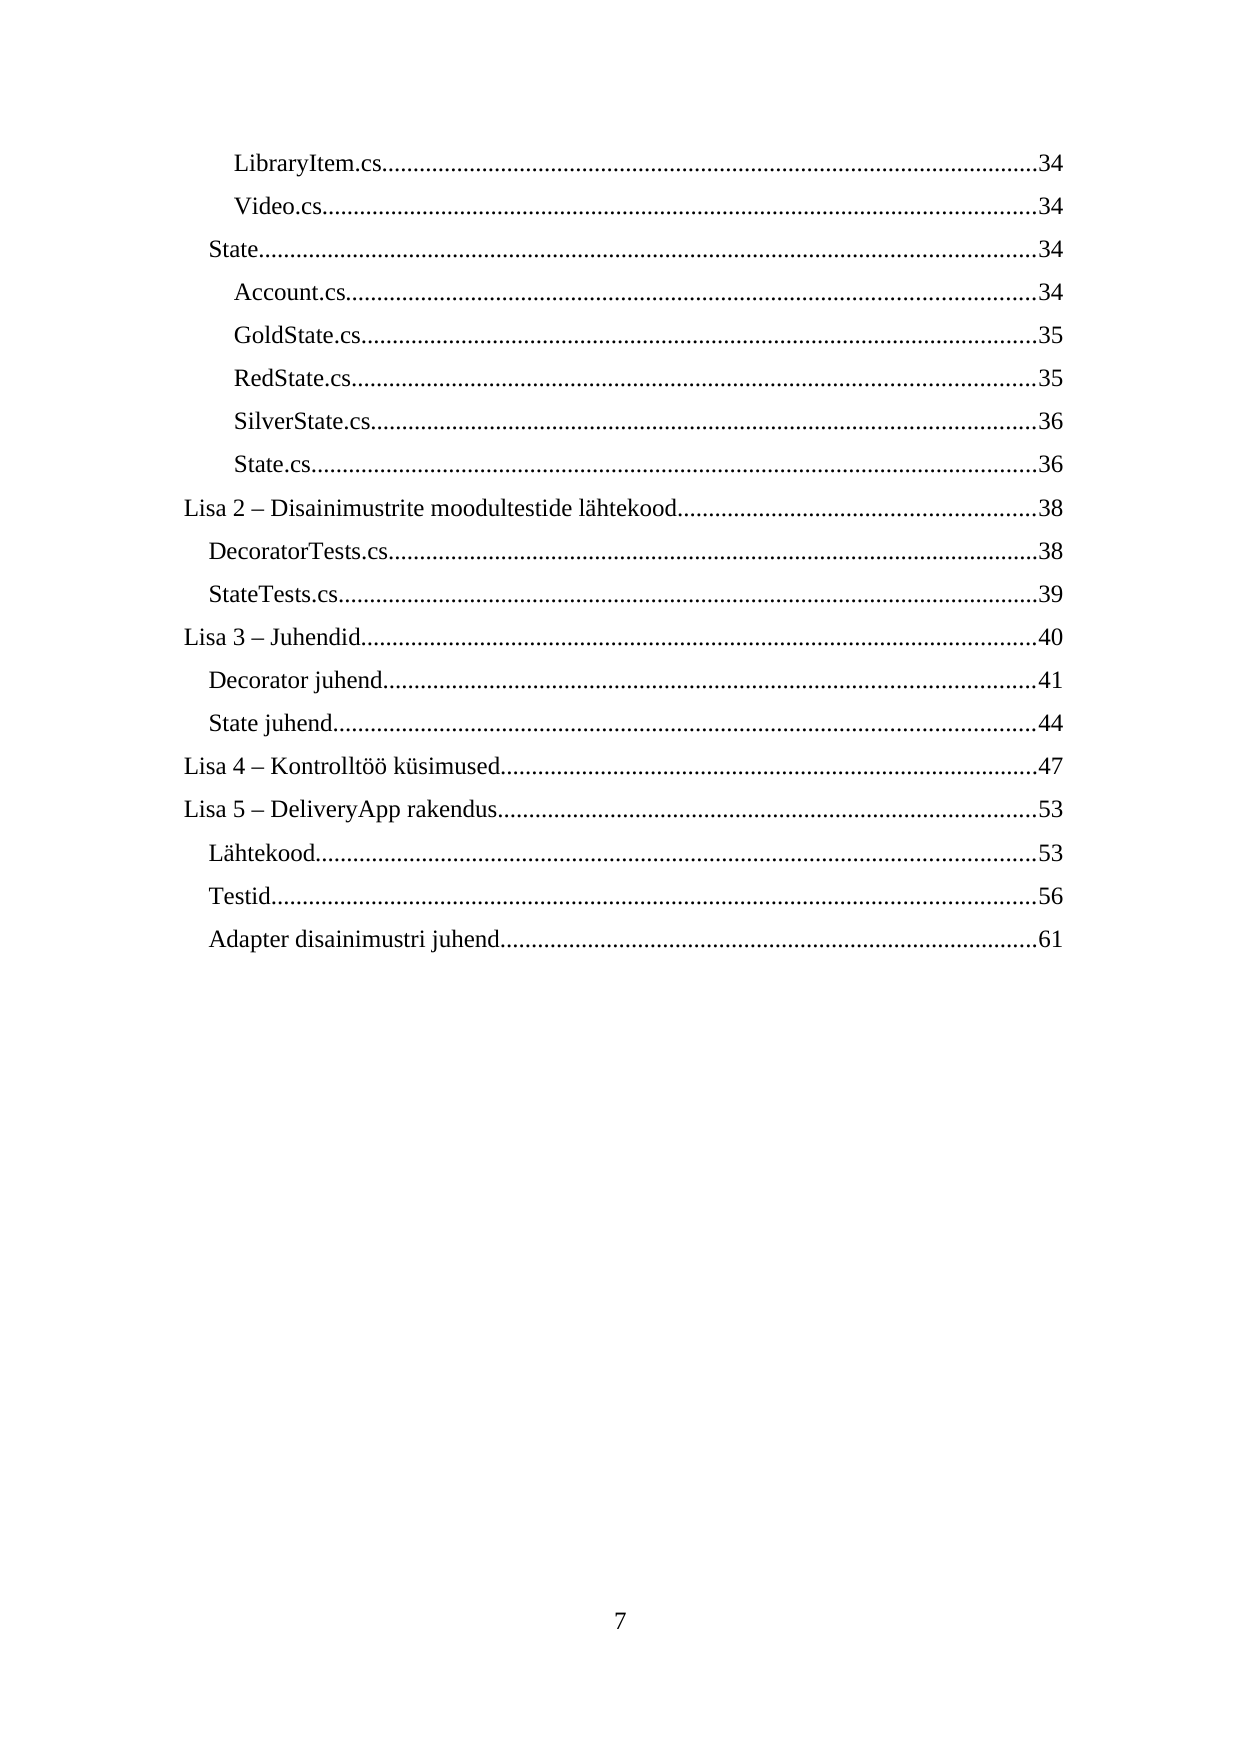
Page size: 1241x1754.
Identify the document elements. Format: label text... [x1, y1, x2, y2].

text Lisa 3 – Juhendid 40 [177, 622, 1063, 651]
text GoldState.cs 35 [227, 320, 1063, 349]
text Testid 56 [202, 881, 1063, 909]
text Lisa 4 – Kontrolltöö küsimused 47 [177, 751, 1063, 780]
text RedState.cs 35 [227, 363, 1063, 392]
text Account.cs 34 [227, 277, 1063, 306]
text DecoratorTests.cs 38 [202, 536, 1063, 564]
text State juhend 44 [202, 708, 1063, 737]
text Adapter disainimustri juhend 61 [202, 924, 1063, 953]
text Decorator juhend 41 [202, 665, 1063, 694]
text LibraryItem.cs 34 [227, 148, 1063, 176]
text State.cs 36 [227, 449, 1063, 478]
text Lisa 5 – DeliveryApp rakendus 53 [177, 794, 1063, 823]
text Video.cs 34 [227, 191, 1063, 219]
text State 34 [202, 234, 1063, 263]
text SilverState.cs 36 [227, 406, 1063, 435]
text StateTests.cs 39 [202, 579, 1063, 608]
text Lähtekood 53 [202, 838, 1063, 866]
text Lisa 2 – Disainimustrite moodultestide lähtekood 38 [177, 493, 1063, 521]
